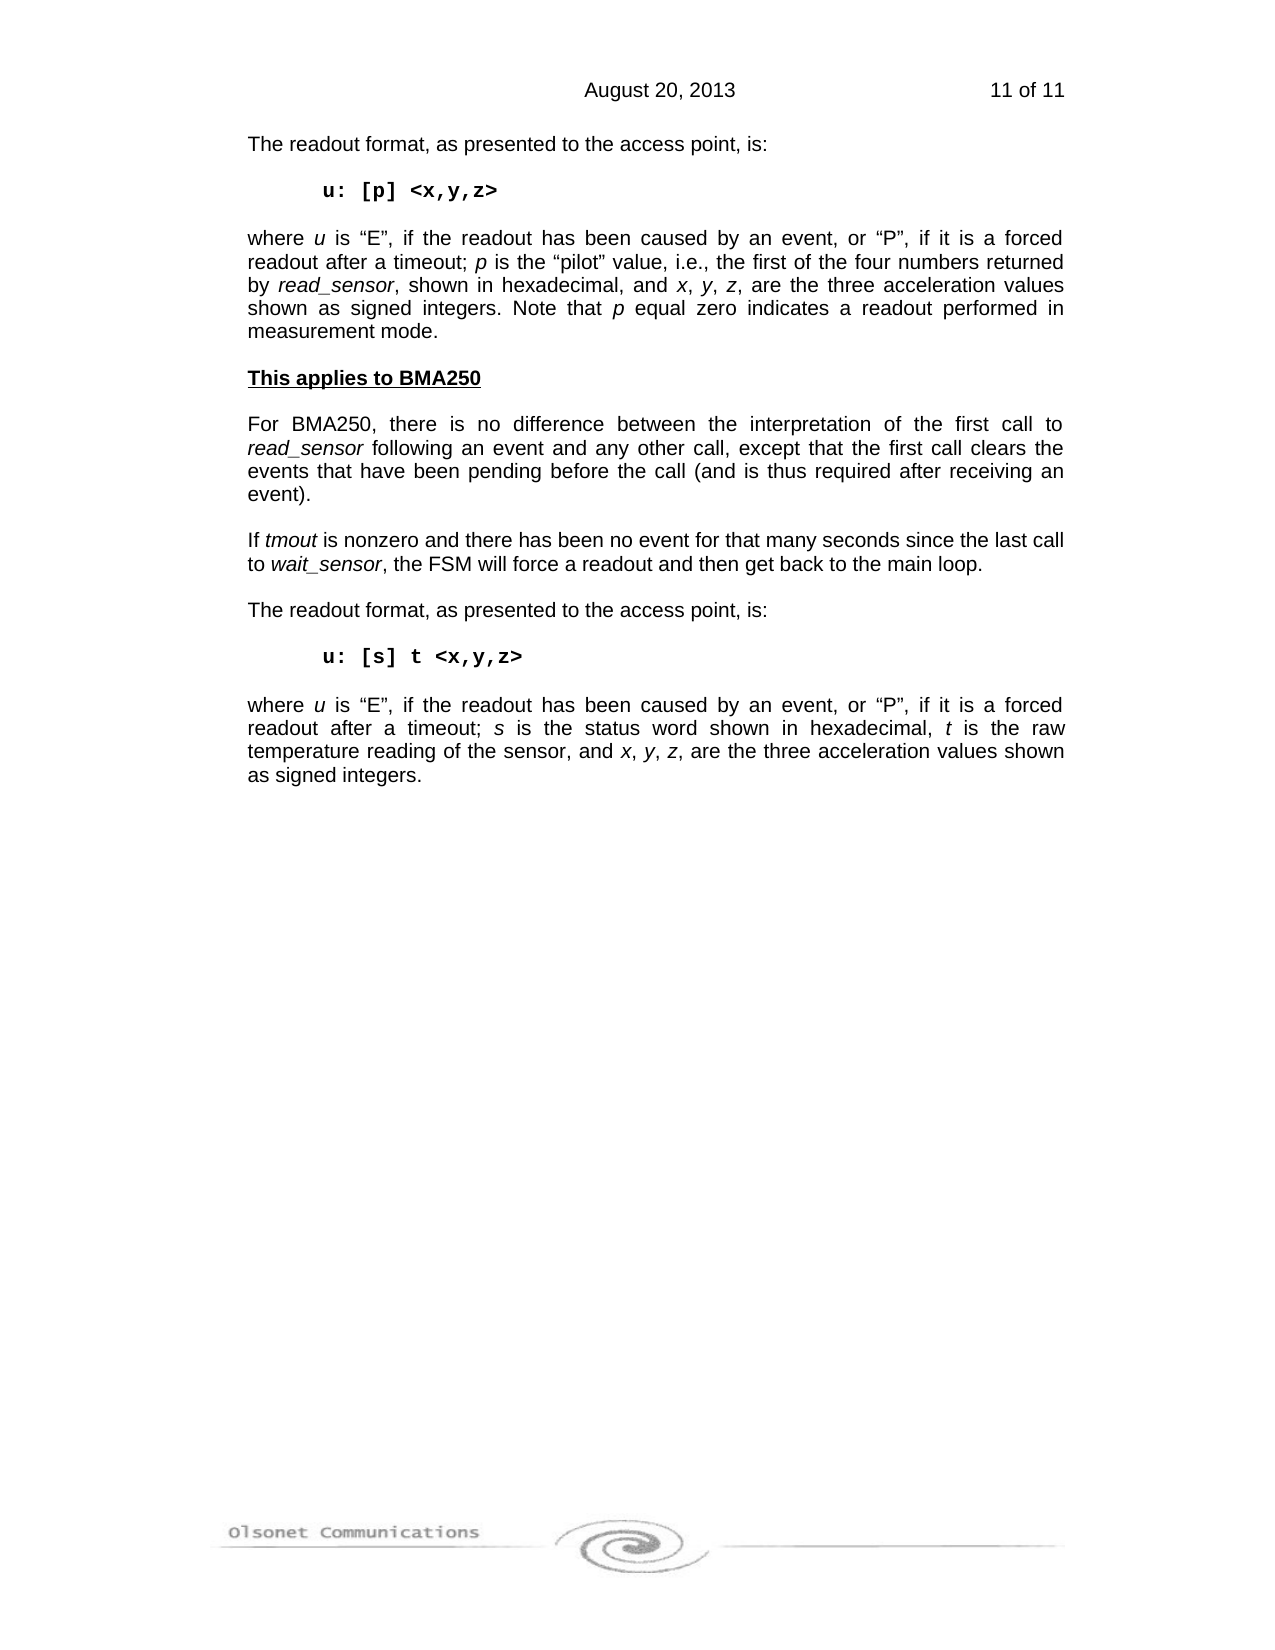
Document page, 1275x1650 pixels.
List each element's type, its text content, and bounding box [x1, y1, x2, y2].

text For BMA250, there is no difference between the interpretation of the first call to read_sensor following an event and any other call, except that the first call clears the events that have been pending before the call (and is thus required after receiving an event). [247, 413, 1065, 506]
text The readout format, as presented to the access point, is: [247, 599, 1065, 622]
text where u is “E”, if the readout has been caused by an event, or “P”, if it is a forced readout after a timeout; s is the status word shown in hexadecimal, t is the raw temperature reading of the sensor, and x, y, z, are the three acceleration values shown as signed integers. [247, 693, 1065, 786]
text u: [p] <x,y,z> [247, 179, 1065, 204]
text If tmout is nonzero and there has been no event for that many seconds since the last call to wait_sensor, the FSM will force a readout and then get back to the main loop. [247, 529, 1065, 575]
text The readout format, as presented to the access point, is: [247, 132, 1065, 155]
text where u is “E”, if the readout has been caused by an event, or “P”, if it is a forced readout after a timeout; p is the “pilot” value, i.e., the first of the four numbers returned by read_sensor, shown in hexadecimal, and x, y, z, are the three acceleration values shown as signed integers. Note that p equal zero indicates a readout performed in measurement mode. [247, 227, 1065, 343]
picture [210, 1504, 1065, 1596]
subtitle This applies to BMA250 [247, 366, 1065, 389]
text u: [s] t <x,y,z> [247, 645, 1065, 670]
